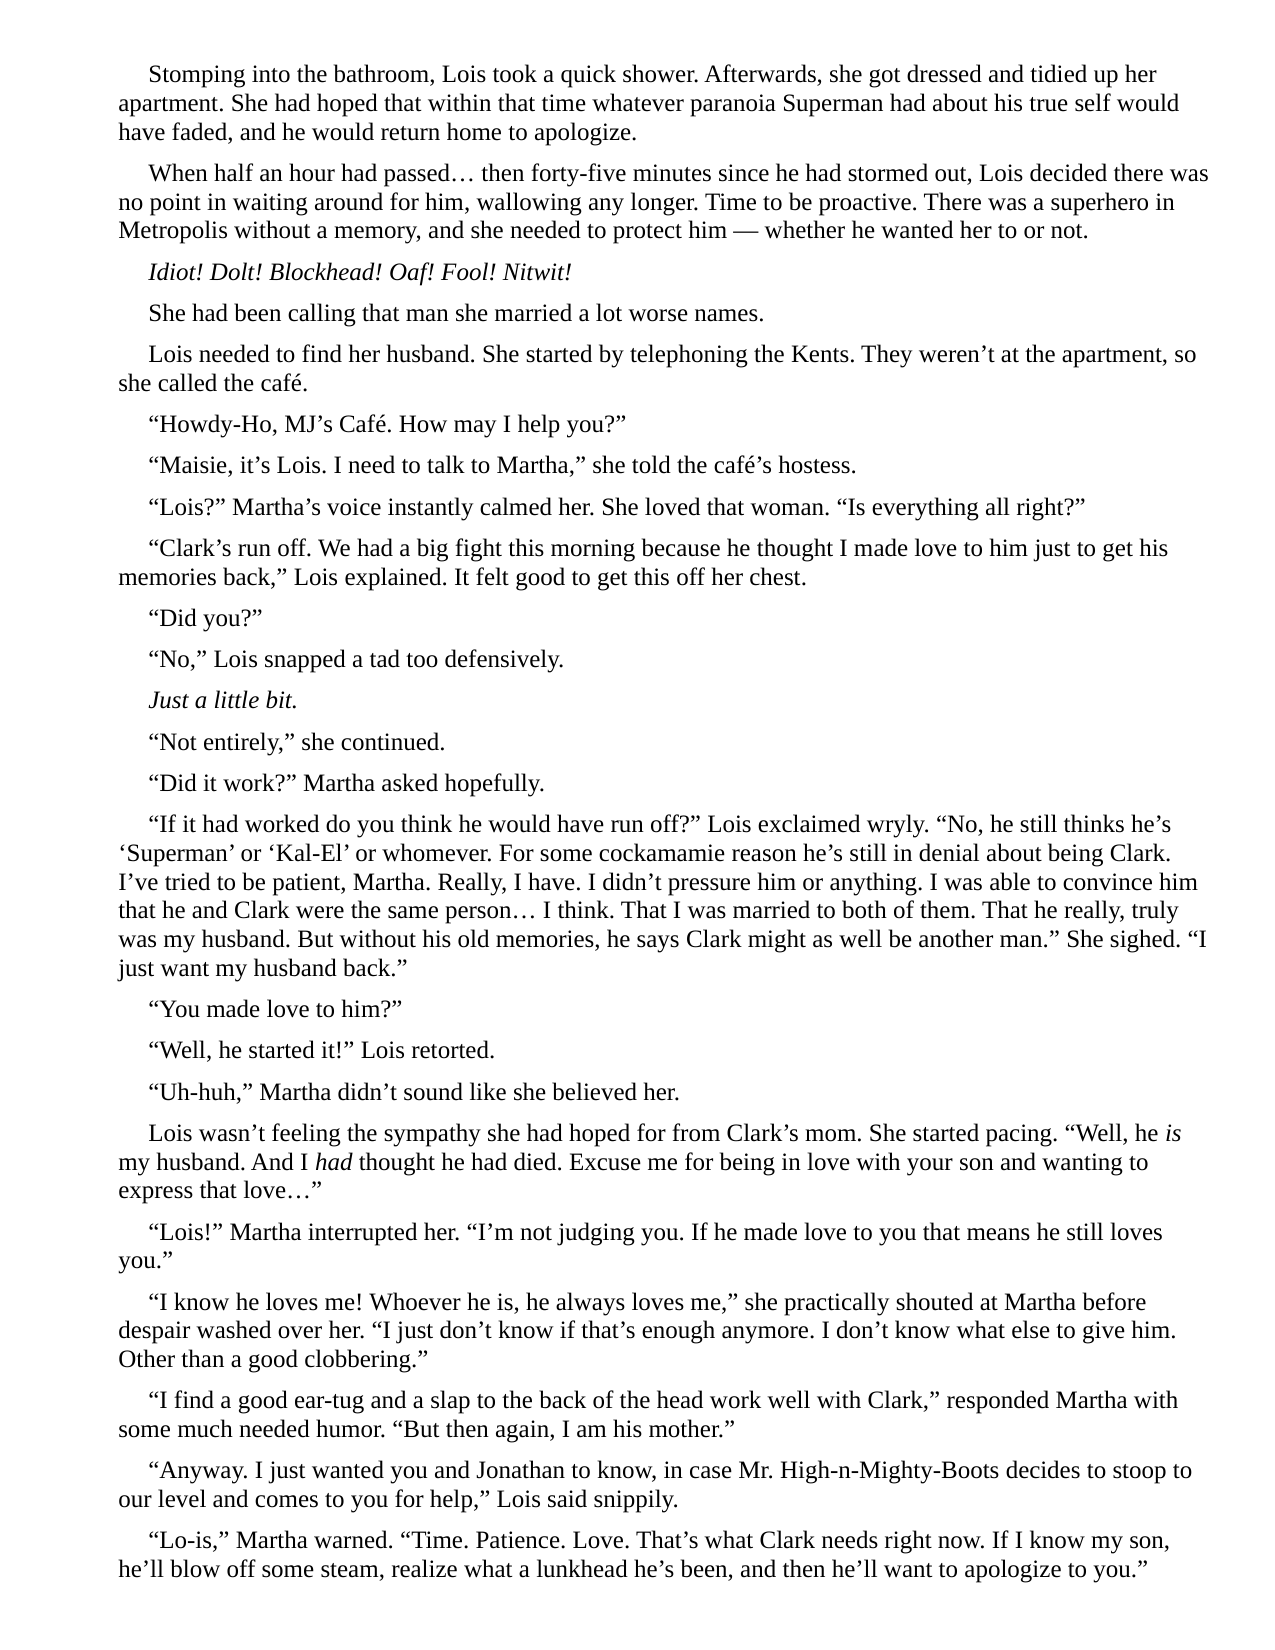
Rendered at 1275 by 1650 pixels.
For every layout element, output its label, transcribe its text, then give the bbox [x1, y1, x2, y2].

text “Maisie, it’s Lois. I need to talk to Martha,” she told the café’s hostess. [118, 450, 1216, 479]
text “Did you?” [118, 603, 1216, 632]
text Just a little bit. [118, 685, 1216, 714]
text “I know he loves me! Whoever he is, he always loves me,” she practically shouted at Martha before despair washed over her. “I just don’t know if that’s enough anymore. I don’t know what else to give him. Other than a good clobbering.” [118, 1287, 1216, 1373]
text She had been calling that man she married a lot worse names. [118, 298, 1216, 327]
text “Not entirely,” she continued. [118, 727, 1216, 755]
text Idiot! Dolt! Blockhead! Oaf! Fool! Nitwit! [118, 257, 1216, 285]
text “Lo-is,” Martha warned. “Time. Patience. Love. That’s what Clark needs right now. If I know my son, he’ll blow off some steam, realize what a lunkhead he’s been, and then he’ll want to apologize to you.” [118, 1525, 1216, 1583]
text “Anyway. I just wanted you and Jonathan to know, in case Mr. High-n-Mighty-Boots decides to stoop to our level and comes to you for help,” Lois said snippily. [118, 1455, 1216, 1513]
text “Uh-huh,” Martha didn’t sound like she believed her. [118, 1077, 1216, 1105]
text “Howdy-Ho, MJ’s Café. How may I help you?” [118, 409, 1216, 438]
text Lois needed to find her husband. She started by telephoning the Kents. They weren’t at the apartment, so she called the café. [118, 339, 1216, 397]
text “You made love to him?” [118, 994, 1216, 1023]
text “Lois!” Martha interrupted her. “I’m not judging you. If he made love to you that means he still loves you.” [118, 1217, 1216, 1274]
text “Did it work?” Martha asked hopefully. [118, 768, 1216, 797]
text Stomping into the bathroom, Lois took a quick shower. Afterwards, she got dressed and tidied up her apartment. She had hoped that within that time whatever paranoia Superman had about his true self would have faded, and he would return home to apologize. [118, 59, 1216, 145]
text “Well, he started it!” Lois retorted. [118, 1035, 1216, 1064]
text “No,” Lois snapped a tad too defensively. [118, 644, 1216, 673]
text When half an hour had passed… then forty-five minutes since he had stormed out, Lois decided there was no point in waiting around for him, wallowing any longer. Time to be proactive. There was a superhero in Metropolis without a memory, and she needed to protect him — whether he wanted her to or not. [118, 158, 1216, 244]
text Lois wasn’t feeling the sympathy she had hoped for from Clark’s mom. She started pacing. “Well, he is my husband. And I had thought he had died. Excuse me for being in love with your son and wanting to express that love…” [118, 1118, 1216, 1204]
text “If it had worked do you think he would have run off?” Lois exclaimed wryly. “No, he still thinks he’s ‘Superman’ or ‘Kal-El’ or whomever. For some cockamamie reason he’s still in denial about being Clark. I’ve tried to be patient, Martha. Really, I have. I didn’t pressure him or anything. I was able to convince him that he and Clark were the same person… I think. That I was married to both of them. That he really, truly was my husband. But without his old memories, he says Clark might as well be another man.” She sighed. “I just want my husband back.” [118, 809, 1216, 982]
text “Lois?” Martha’s voice instantly calmed her. She loved that woman. “Is everything all right?” [118, 492, 1216, 520]
text “Clark’s run off. We had a big fight this morning because he thought I made love to him just to get his memories back,” Lois explained. It felt good to get this off her chest. [118, 533, 1216, 590]
text “I find a good ear-tug and a slap to the back of the head work well with Clark,” responded Martha with some much needed humor. “But then again, I am his mother.” [118, 1385, 1216, 1443]
